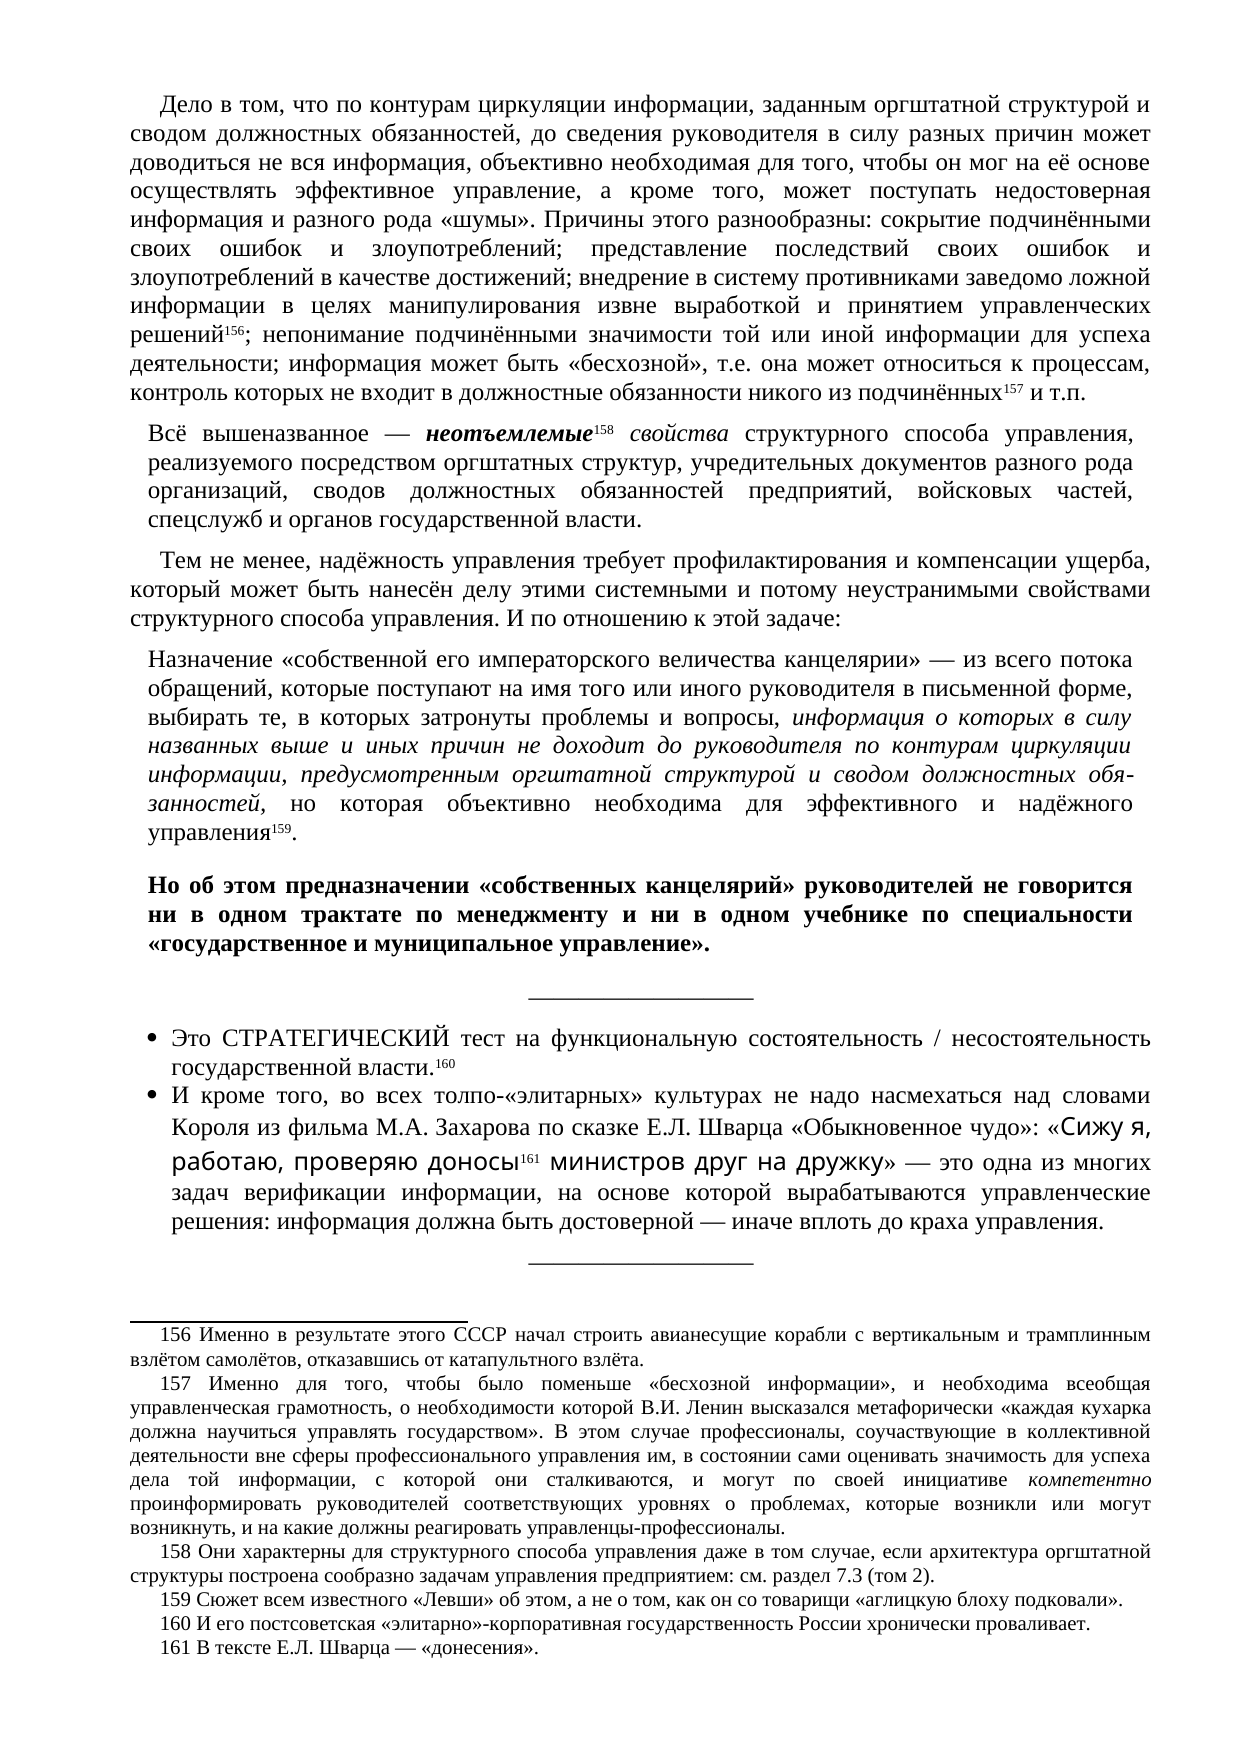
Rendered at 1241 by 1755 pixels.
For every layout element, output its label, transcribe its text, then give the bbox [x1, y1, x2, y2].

text ————————— [130, 982, 1152, 1010]
text Всё вышеназванное — неотъемлемые свойства структурного способа управления, реализуемого посредством оргштатных структур, учредительных документов разного рода организаций, сводов должностных обязанностей предприятий, войсковых частей, спецслужб и органов государственной власти. [148, 418, 1134, 533]
text Тем не менее, надёжность управления требует профилактирования и компенсации ущерба, который может быть нанесён делу этими системными и потому неустранимыми свойствами структурного способа управления. И по отношению к этой задаче: [130, 545, 1152, 632]
text Сюжет всем известного «Левши» об этом, а не о том, как он со товарищи «аглицкую блоху подковали». [130, 1587, 1152, 1611]
text Назначение «собственной его императорского величества канцелярии» — из всего потока обращений, которые поступают на имя того или иного руководителя в письменной форме, выбирать те, в которых затронуты проблемы и вопросы, информация о которых в силу названных выше и иных причин не доходит до руководителя по контурам циркуляции информации, предусмотренным оргштатной структурой и сводом должностных обя­занностей, но которая объективно необходима для эффективного и надёжного управления. [148, 644, 1134, 845]
list И кроме того, во всех толпо-«элитарных» культурах не надо насмехаться над словами Короля из фильма М.А. Захарова по сказке Е.Л. Шварца «Обыкновенное чудо»: «Сижу я, работаю, проверяю доносы министров друг на дружку» — это одна из многих задач верификации информации, на основе которой вырабатываются управленческие решения: информация должна быть достоверной — иначе вплоть до краха управления. [148, 1080, 1152, 1235]
list И его постсоветская «элитарно»-корпоративная государственность России хронически проваливает. [130, 1611, 1152, 1635]
text Именно для того, чтобы было поменьше «бесхозной информации», и необходима всеобщая управленческая грамотность, о необходимости которой В.И. Ленин высказался метафорически «каждая кухарка должна научиться управлять государством». В этом случае профессионалы, соучаствующие в коллективной деятельности вне сферы профессионального управления им, в состоянии сами оценивать значимость для успеха дела той информации, с которой они сталкиваются, и могут по своей инициативе компетентно проинформировать руководителей соответствующих уровнях о проблемах, которые возникли или могут возникнуть, и на какие должны реагировать управленцы-профессионалы. [130, 1371, 1152, 1539]
text Дело в том, что по контурам циркуляции информации, заданным оргштатной структурой и сводом должностных обязанностей, до сведения руководителя в силу разных причин может доводиться не вся информация, объективно необходимая для того, чтобы он мог на её основе осуществлять эффективное управление, а кроме того, может поступать недостоверная информация и разного рода «шумы». Причины этого разнообразны: сокрытие подчинёнными своих ошибок и злоупотреблений; представление последствий своих ошибок и злоупотреблений в качестве достижений; внедрение в систему противниками заведомо ложной информации в целях манипулирования извне выработкой и принятием управленческих решений; непонимание подчинёнными значимости той или иной информации для успеха деятельности; информация может быть «бесхозной», т.е. она может относиться к процессам, контроль которых не входит в должностные обязанности никого из подчинённых и т.п. [130, 89, 1152, 405]
list Это СТРАТЕГИЧЕСКИЙ тест на функциональную состоятельность / несостоятельность государственной власти. [148, 1023, 1152, 1080]
list В тексте Е.Л. Шварца — «донесения». [130, 1635, 1152, 1659]
text ————————— [130, 1247, 1152, 1276]
text Они характерны для структурного способа управления даже в том случае, если архитектура оргштатной структуры построена сообразно задачам управления предприятием: см. раздел 7.3 (том 2). [130, 1539, 1152, 1587]
text Именно в результате этого СССР начал строить авианесущие корабли с вертикальным и трамплинным взлётом самолётов, отказавшись от катапультного взлёта. [130, 1322, 1152, 1371]
text Но об этом предназначении «собственных канцелярий» руководителей не говорится ни в одном трактате по менеджменту и ни в одном учебнике по специальности «государственное и муниципальное управление». [148, 870, 1134, 957]
